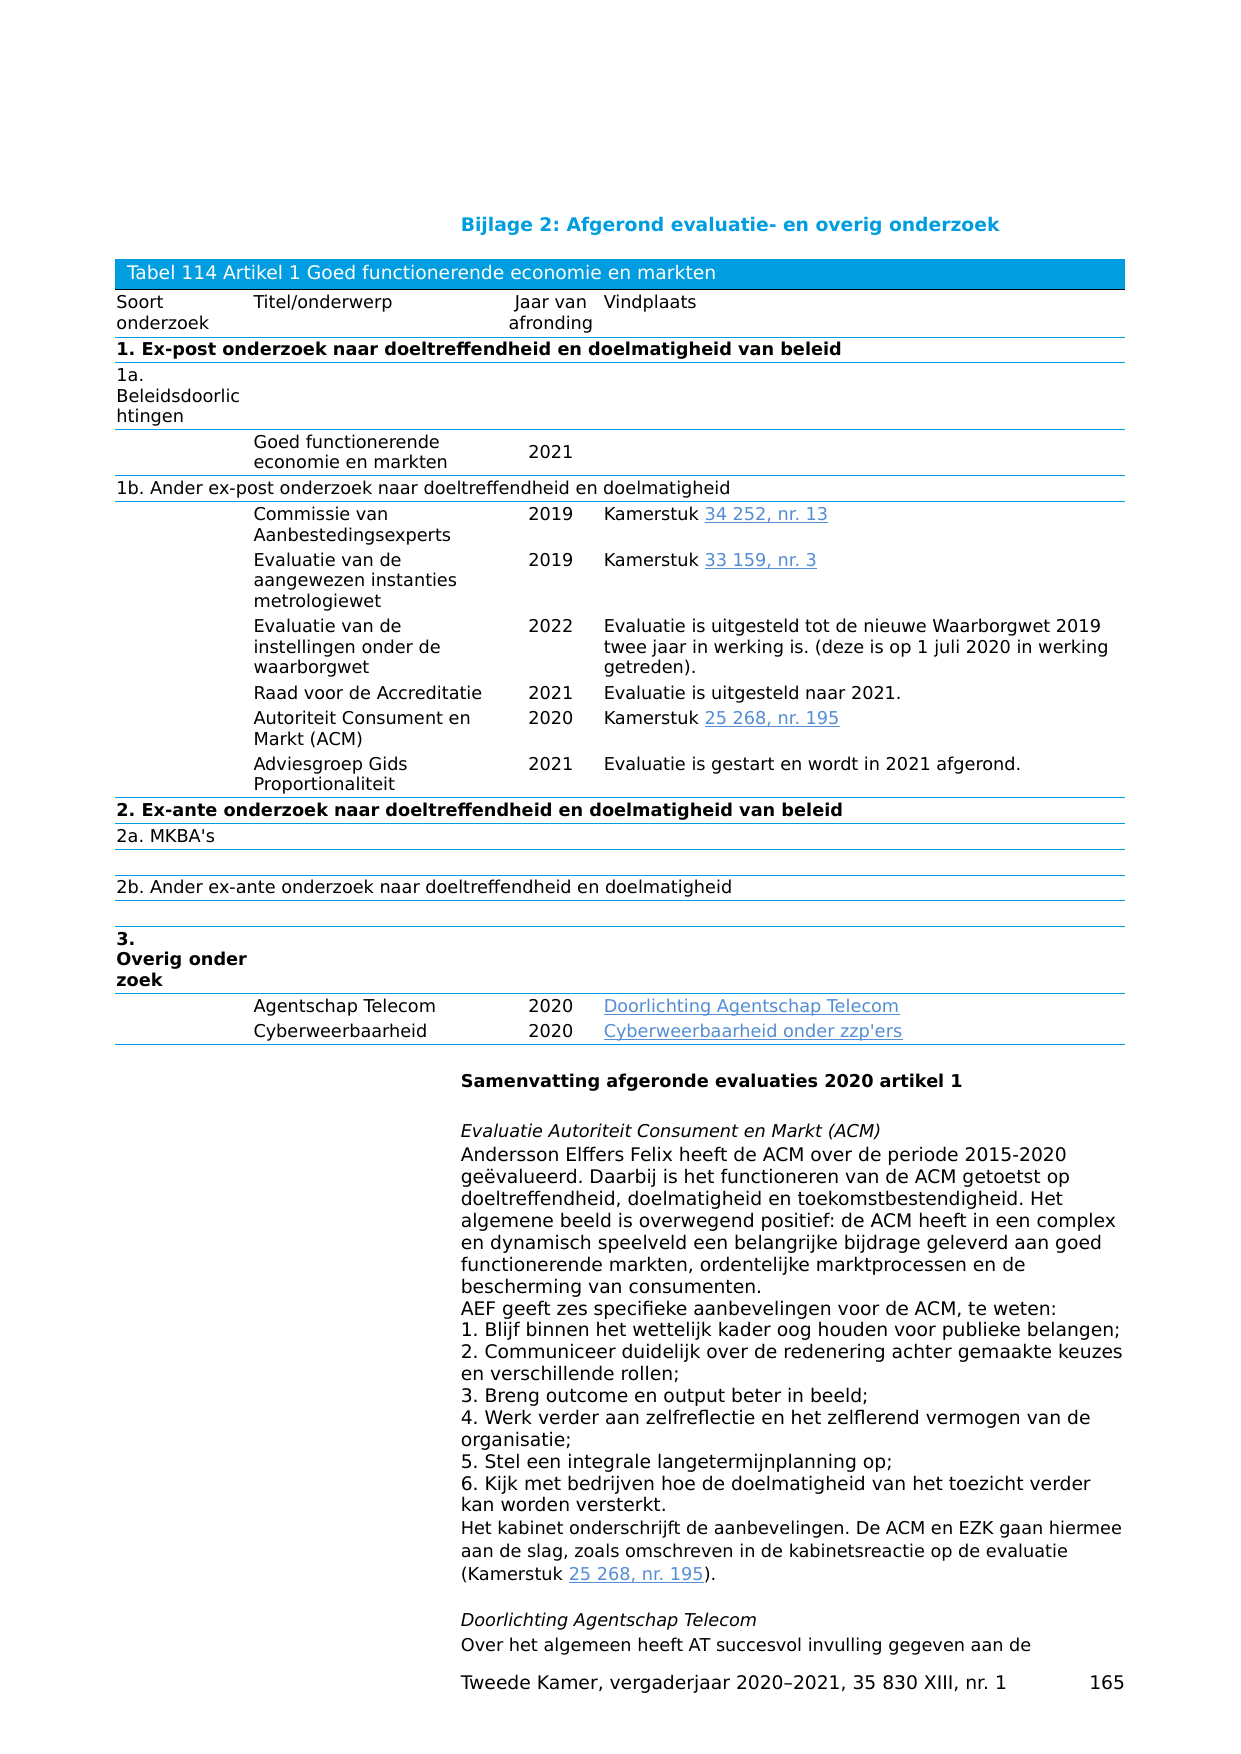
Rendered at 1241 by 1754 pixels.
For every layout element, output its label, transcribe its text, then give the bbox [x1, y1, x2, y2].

table_cell [115, 614, 250, 680]
table_cell [501, 363, 601, 429]
table_cell 1. Ex-post onderzoek naar doeltreffendheid en doelmatigheid van beleid [115, 338, 1125, 362]
table_cell [115, 751, 250, 797]
table_cell [601, 850, 1125, 874]
table_cell 2020 [501, 1019, 601, 1044]
text 5. Stel een integrale langetermijnplanning op; [461, 1451, 1125, 1472]
table_cell Adviesgroep Gids Proportionaliteit [250, 751, 501, 797]
table_cell 3. Overig onderzoek [115, 927, 250, 993]
table_cell [501, 901, 601, 926]
table_cell [250, 363, 501, 429]
table_cell [115, 901, 250, 926]
table_cell 2. Ex-ante onderzoek naar doeltreffendheid en doelmatigheid van beleid [115, 798, 1125, 823]
text AEF geeft zes specifieke aanbevelingen voor de ACM, te weten: [461, 1297, 1125, 1319]
text Samenvatting afgeronde evaluaties 2020 artikel 1 [461, 1069, 1125, 1092]
table_cell Commissie van Aanbestedingsexperts [250, 502, 501, 547]
table_cell Evaluatie is uitgesteld tot de nieuwe Waarborgwet 2019 twee jaar in werking is. (deze is op 1 juli 2020 in werking getreden). [601, 614, 1125, 680]
title Bijlage 2: Afgerond evaluatie- en overig onderzoek [461, 213, 1125, 236]
table_cell Cyberweerbaarheid [250, 1019, 501, 1044]
table_cell 2020 [501, 994, 601, 1019]
table_cell Vindplaats [601, 290, 1125, 336]
text Evaluatie Autoriteit Consument en Markt (ACM) [461, 1119, 1125, 1142]
table_cell 2b. Ander ex-ante onderzoek naar doeltreffendheid en doelmatigheid [115, 876, 1125, 900]
table_cell 2021 [501, 680, 601, 706]
table_cell [601, 927, 1125, 993]
table_cell [601, 824, 1125, 849]
table_cell 2019 [501, 502, 601, 547]
table_cell Raad voor de Accreditatie [250, 680, 501, 706]
text Andersson Elffers Felix heeft de ACM over de periode 2015-2020 geëvalueerd. Daarbij is het functioneren van de ACM getoetst op doeltreffendheid, doelmatigheid en toekomstbestendigheid. Het algemene beeld is overwegend positief: de ACM heeft in een complex en dynamisch speelveld een belangrijke bijdrage geleverd aan goed functionerende markten, ordentelijke marktprocessen en de bescherming van consumenten. [461, 1144, 1125, 1297]
table_cell Cyberweerbaarheid onder zzp'ers [601, 1019, 1125, 1044]
table_cell [250, 850, 501, 874]
table_cell Jaar van afronding [501, 290, 601, 336]
table_cell Soort onderzoek [115, 290, 250, 336]
table_cell [115, 680, 250, 706]
table_cell [115, 502, 250, 547]
table_cell Evaluatie van de aangewezen instanties metrologiewet [250, 548, 501, 614]
table_cell 1b. Ander ex-post onderzoek naar doeltreffendheid en doelmatigheid [115, 476, 1125, 501]
table_cell 1a. Beleidsdoorlichtingen [115, 363, 250, 429]
text 4. Werk verder aan zelfreflectie en het zelflerend vermogen van de organisatie; [461, 1407, 1125, 1451]
text Het kabinet onderschrijft de aanbevelingen. De ACM en EZK gaan hiermee aan de slag, zoals omschreven in de kabinetsreactie op de evaluatie (Kamerstuk 25 268, nr. 195). [461, 1516, 1125, 1585]
text 2. Communiceer duidelijk over de redenering achter gemaakte keuzes en verschillende rollen; [461, 1341, 1125, 1385]
table_cell Kamerstuk 33 159, nr. 3 [601, 548, 1125, 614]
table_cell [115, 430, 250, 475]
table_cell 2021 [501, 430, 601, 475]
table_cell 2022 [501, 614, 601, 680]
table_cell [501, 850, 601, 874]
table_cell Kamerstuk 34 252, nr. 13 [601, 502, 1125, 547]
table_cell 2a. MKBA's [115, 824, 250, 849]
table_cell [601, 363, 1125, 429]
table_cell 2019 [501, 548, 601, 614]
table_cell [250, 901, 501, 926]
table_cell [115, 850, 250, 874]
table_cell Evaluatie van de instellingen onder de waarborgwet [250, 614, 501, 680]
table_cell [501, 927, 601, 993]
table_cell [501, 824, 601, 849]
table_cell [115, 548, 250, 614]
table_cell 2020 [501, 706, 601, 751]
table_cell Kamerstuk 25 268, nr. 195 [601, 706, 1125, 751]
table_cell Agentschap Telecom [250, 994, 501, 1019]
table_header Tabel 114 Artikel 1 Goed functionerende economie en markten [115, 259, 1125, 289]
text 6. Kijk met bedrijven hoe de doelmatigheid van het toezicht verder kan worden versterkt. [461, 1472, 1125, 1516]
table_cell Goed functionerende economie en markten [250, 430, 501, 475]
table_cell [601, 430, 1125, 475]
text 1. Blijf binnen het wettelijk kader oog houden voor publieke belangen; [461, 1319, 1125, 1341]
table_cell [250, 927, 501, 993]
table_cell [115, 1019, 250, 1044]
text Over het algemeen heeft AT succesvol invulling gegeven aan de [461, 1633, 1125, 1656]
table_cell 2021 [501, 751, 601, 797]
table_cell Doorlichting Agentschap Telecom [601, 994, 1125, 1019]
text Doorlichting Agentschap Telecom [461, 1608, 1125, 1631]
table_cell [250, 824, 501, 849]
table_cell [115, 706, 250, 751]
table_cell [601, 901, 1125, 926]
table_cell Autoriteit Consument en Markt (ACM) [250, 706, 501, 751]
table_cell Titel/onderwerp [250, 290, 501, 336]
table_cell Evaluatie is gestart en wordt in 2021 afgerond. [601, 751, 1125, 797]
table_cell [115, 994, 250, 1019]
table_cell Evaluatie is uitgesteld naar 2021. [601, 680, 1125, 706]
text 3. Breng outcome en output beter in beeld; [461, 1385, 1125, 1407]
